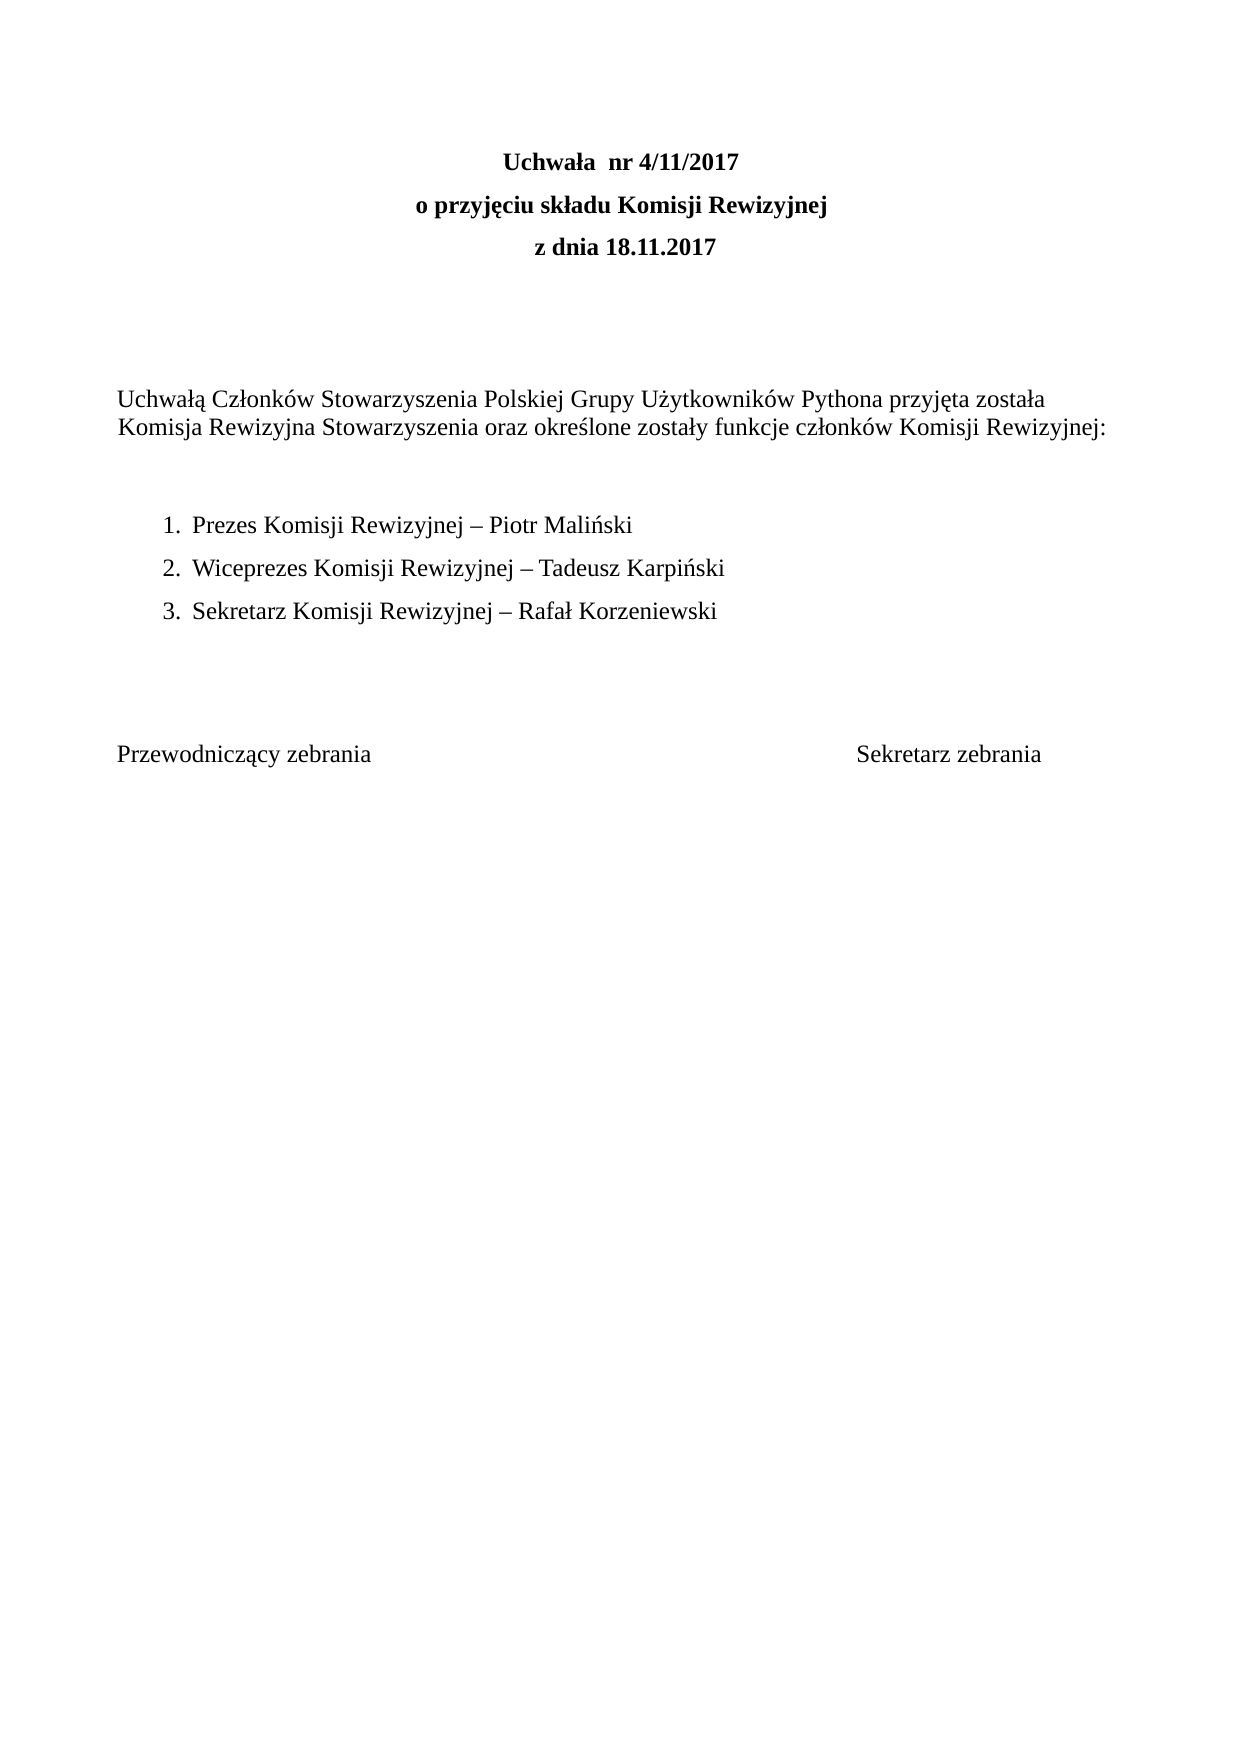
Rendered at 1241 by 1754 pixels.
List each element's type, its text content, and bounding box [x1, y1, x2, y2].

text o przyjęciu składu Komisji Rewizyjnej z dnia 18.11.2017 [218, 190, 1032, 260]
list Prezes Komisji Rewizyjnej – Piotr Maliński [162, 510, 1122, 539]
text Uchwała nr 4/11/2017 [118, 147, 1124, 176]
text Uchwałą Członków Stowarzyszenia Polskiej Grupy Użytkowników Pythona przyjęta została Komisja Rewizyjna Stowarzyszenia oraz określone zostały funkcje członków Komisji Rewizyjnej: [117, 384, 1122, 441]
list Sekretarz Komisji Rewizyjnej – Rafał Korzeniewski [162, 596, 1122, 625]
list Wiceprezes Komisji Rewizyjnej – Tadeusz Karpiński [162, 553, 1122, 582]
text Przewodniczący zebrania Sekretarz zebrania [117, 739, 1122, 768]
